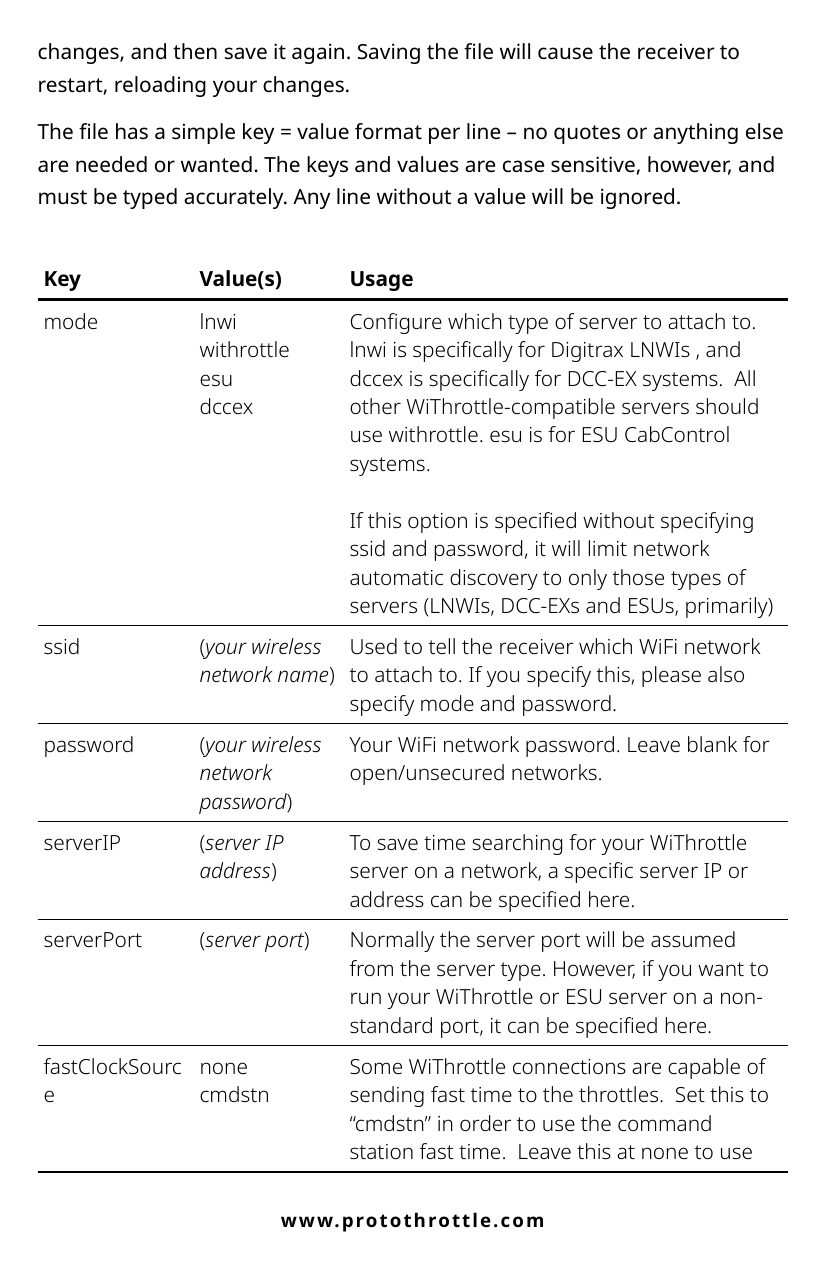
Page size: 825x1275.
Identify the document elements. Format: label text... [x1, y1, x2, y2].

text The file has a simple key = value format per line – no quotes or anything else are needed or wanted. The keys and values are case sensitive, however, and must be typed accurately. Any line without a value will be ignored. [37, 117, 787, 211]
table_cell mode [38, 301, 194, 625]
table_cell Your WiFi network password. Leave blank for open/unsecured networks. [344, 724, 787, 821]
table_cell none cmdstn [194, 1046, 344, 1171]
table_cell (your wireless network password) [194, 724, 344, 821]
table_cell serverIP [38, 822, 194, 919]
table_cell Configure which type of server to attach to. lnwi is specifically for Digitrax LNWIs , and dccex is specifically for DCC-EX systems. All other WiThrottle-compatible servers should use withrottle. esu is for ESU CabControl systems. If this option is specified without specifying ssid and password, it will limit network automatic discovery to only those types of servers (LNWIs, DCC-EXs and ESUs, primarily) [344, 301, 787, 625]
table_header Value(s) [194, 258, 344, 298]
table_cell (server port) [194, 920, 344, 1045]
text changes, and then save it again. Saving the file will cause the receiver to restart, reloading your changes. [37, 37, 787, 98]
table_cell password [38, 724, 194, 821]
table_cell ssid [38, 626, 194, 723]
table_cell fastClockSource [38, 1046, 194, 1171]
table_cell Used to tell the receiver which WiFi network to attach to. If you specify this, please also specify mode and password. [344, 626, 787, 723]
table_cell lnwi withrottle esu dccex [194, 301, 344, 625]
table_cell serverPort [38, 920, 194, 1045]
table_cell Some WiThrottle connections are capable of sending fast time to the throttles. Set this to “cmdstn” in order to use the command station fast time. Leave this at none to use [344, 1046, 787, 1171]
table_cell To save time searching for your WiThrottle server on a network, a specific server IP or address can be specified here. [344, 822, 787, 919]
table_cell (your wireless network name) [194, 626, 344, 723]
table_header Key [38, 258, 194, 298]
table_cell (server IP address) [194, 822, 344, 919]
table_cell Normally the server port will be assumed from the server type. However, if you want to run your WiThrottle or ESU server on a non-standard port, it can be specified here. [344, 920, 787, 1045]
table_header Usage [344, 258, 787, 298]
